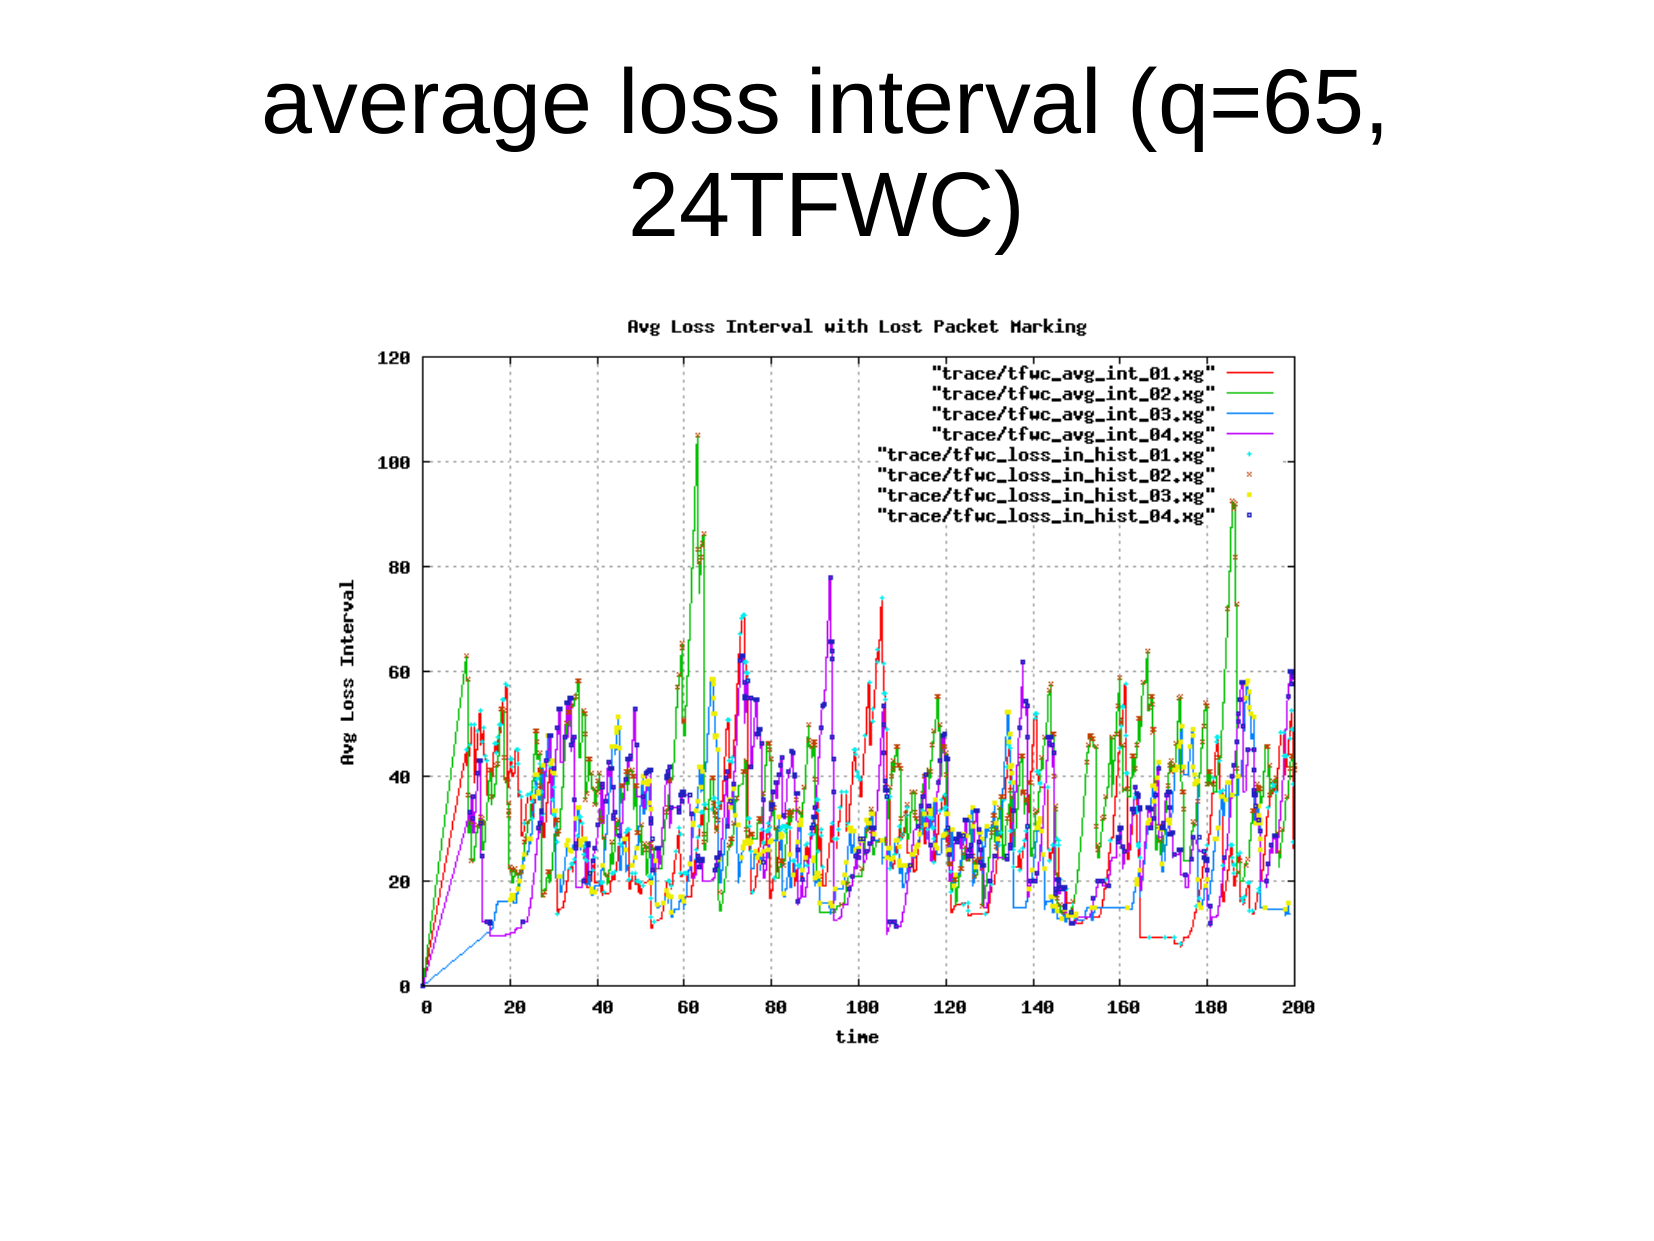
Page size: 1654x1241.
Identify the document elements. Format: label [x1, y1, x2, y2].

picture [327, 297, 1327, 1048]
